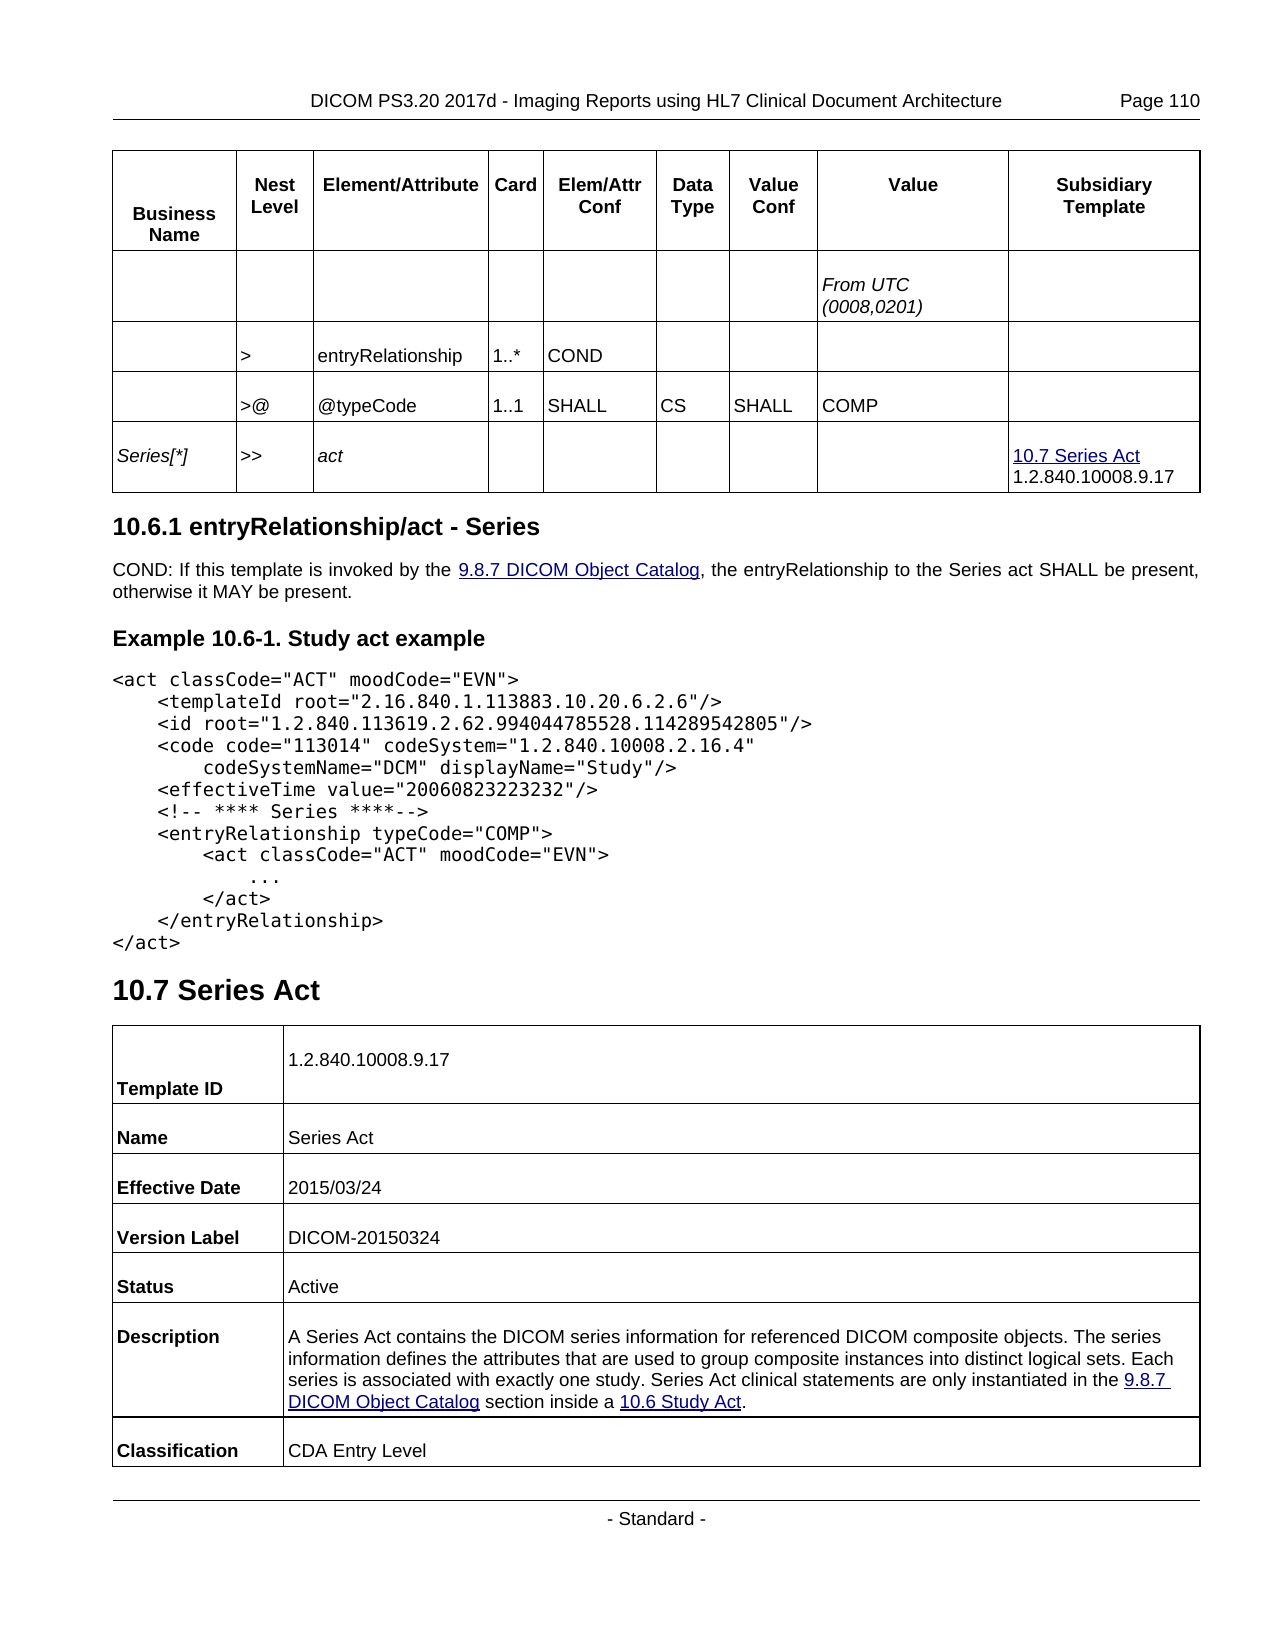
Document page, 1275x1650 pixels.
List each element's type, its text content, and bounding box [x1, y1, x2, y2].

table_header Subsidiary Template [1009, 151, 1199, 250]
table_cell [657, 422, 729, 492]
table_cell [657, 322, 729, 371]
table_cell [818, 422, 1008, 492]
table_cell entry​Relationship [314, 322, 488, 371]
table_cell >> [237, 422, 313, 492]
table_header Template ID [113, 1026, 283, 1103]
table_header 1.2.840.10008.9.17 [284, 1026, 1199, 1103]
table_cell [489, 422, 543, 492]
table_cell Version Label [113, 1204, 283, 1252]
table_header Business Name [113, 151, 236, 250]
table_cell COMP [818, 372, 1008, 421]
table_cell 2015/03/24 [284, 1154, 1199, 1203]
table_cell [657, 251, 729, 321]
table_cell [113, 322, 236, 371]
table_cell SHALL [730, 372, 817, 421]
table_cell [1009, 372, 1199, 421]
table_cell Classification [113, 1418, 283, 1466]
table_cell Name [113, 1104, 283, 1153]
table_cell [113, 251, 236, 321]
table_cell CDA Entry Level [284, 1418, 1199, 1466]
text <act classCode="ACT" moodCode="EVN"> <templateId root="2.16.840.1.113883.10.20.6.2.6"/> <id root="1.2.840.113619.2.62.994044785528.114289542805"/> <code code="113014" codeSystem="1.2.840.10008.2.16.4" codeSystemName="DCM" displayName="Study"/> <effectiveTime value="20060823223232"/> <!-- **** Series ****--> <entryRelationship typeCode="COMP"> <act classCode="ACT" moodCode="EVN"> ... </act> </entryRelationship> </act> [112, 669, 1200, 954]
table_cell >@ [237, 372, 313, 421]
table_header Elem/Attr Conf [544, 151, 656, 250]
table_header Card [489, 151, 543, 250]
table_cell CS [657, 372, 729, 421]
text COND: If this template is invoked by the 9.8.7 DICOM Object Catalog, the entryRelationship to the Series act SHALL be present, otherwise it MAY be present. [112, 559, 1200, 602]
table_cell [237, 251, 313, 321]
text 10.7 Series Act [112, 972, 1200, 1006]
table_header Data Type [657, 151, 729, 250]
table_cell [314, 251, 488, 321]
table_cell SHALL [544, 372, 656, 421]
table_cell > [237, 322, 313, 371]
table_cell From UTC (0008,0201) [818, 251, 1008, 321]
table_header Value [818, 151, 1008, 250]
text 10.6.1 entryRelationship/act - Series [112, 512, 1200, 540]
table_cell act [314, 422, 488, 492]
table_cell @typeCode [314, 372, 488, 421]
table_header Value Conf [730, 151, 817, 250]
table_cell [1009, 251, 1199, 321]
table_cell [730, 322, 817, 371]
table_cell [730, 251, 817, 321]
table_cell [113, 372, 236, 421]
table_cell Active [284, 1253, 1199, 1302]
table_cell 1..1 [489, 372, 543, 421]
table_cell 1..* [489, 322, 543, 371]
table_cell [1009, 322, 1199, 371]
table_cell DICOM-20150324 [284, 1204, 1199, 1252]
table_header Nest Level [237, 151, 313, 250]
table_cell Description [113, 1303, 283, 1416]
table_cell A Series Act contains the DICOM series information for referenced DICOM composite objects. The series information defines the attributes that are used to group composite instances into distinct logical sets. Each series is associated with exactly one study. Series Act clinical statements are only instantiated in the 9.8.7 DICOM Object Catalog section inside a 10.6 Study Act. [284, 1303, 1199, 1416]
table_cell Effective Date [113, 1154, 283, 1203]
table_cell [730, 422, 817, 492]
table_header Element/​Attribute [314, 151, 488, 250]
table_cell Series Act [284, 1104, 1199, 1153]
table_cell [489, 251, 543, 321]
text Example 10.6-1. Study act example [112, 625, 1200, 651]
table_cell 10.7 Series Act 1.2.840.10008.9.17 [1009, 422, 1199, 492]
table_cell [544, 251, 656, 321]
table_cell [544, 422, 656, 492]
table_cell COND [544, 322, 656, 371]
table_cell Series[*] [113, 422, 236, 492]
table_cell [818, 322, 1008, 371]
table_cell Status [113, 1253, 283, 1302]
